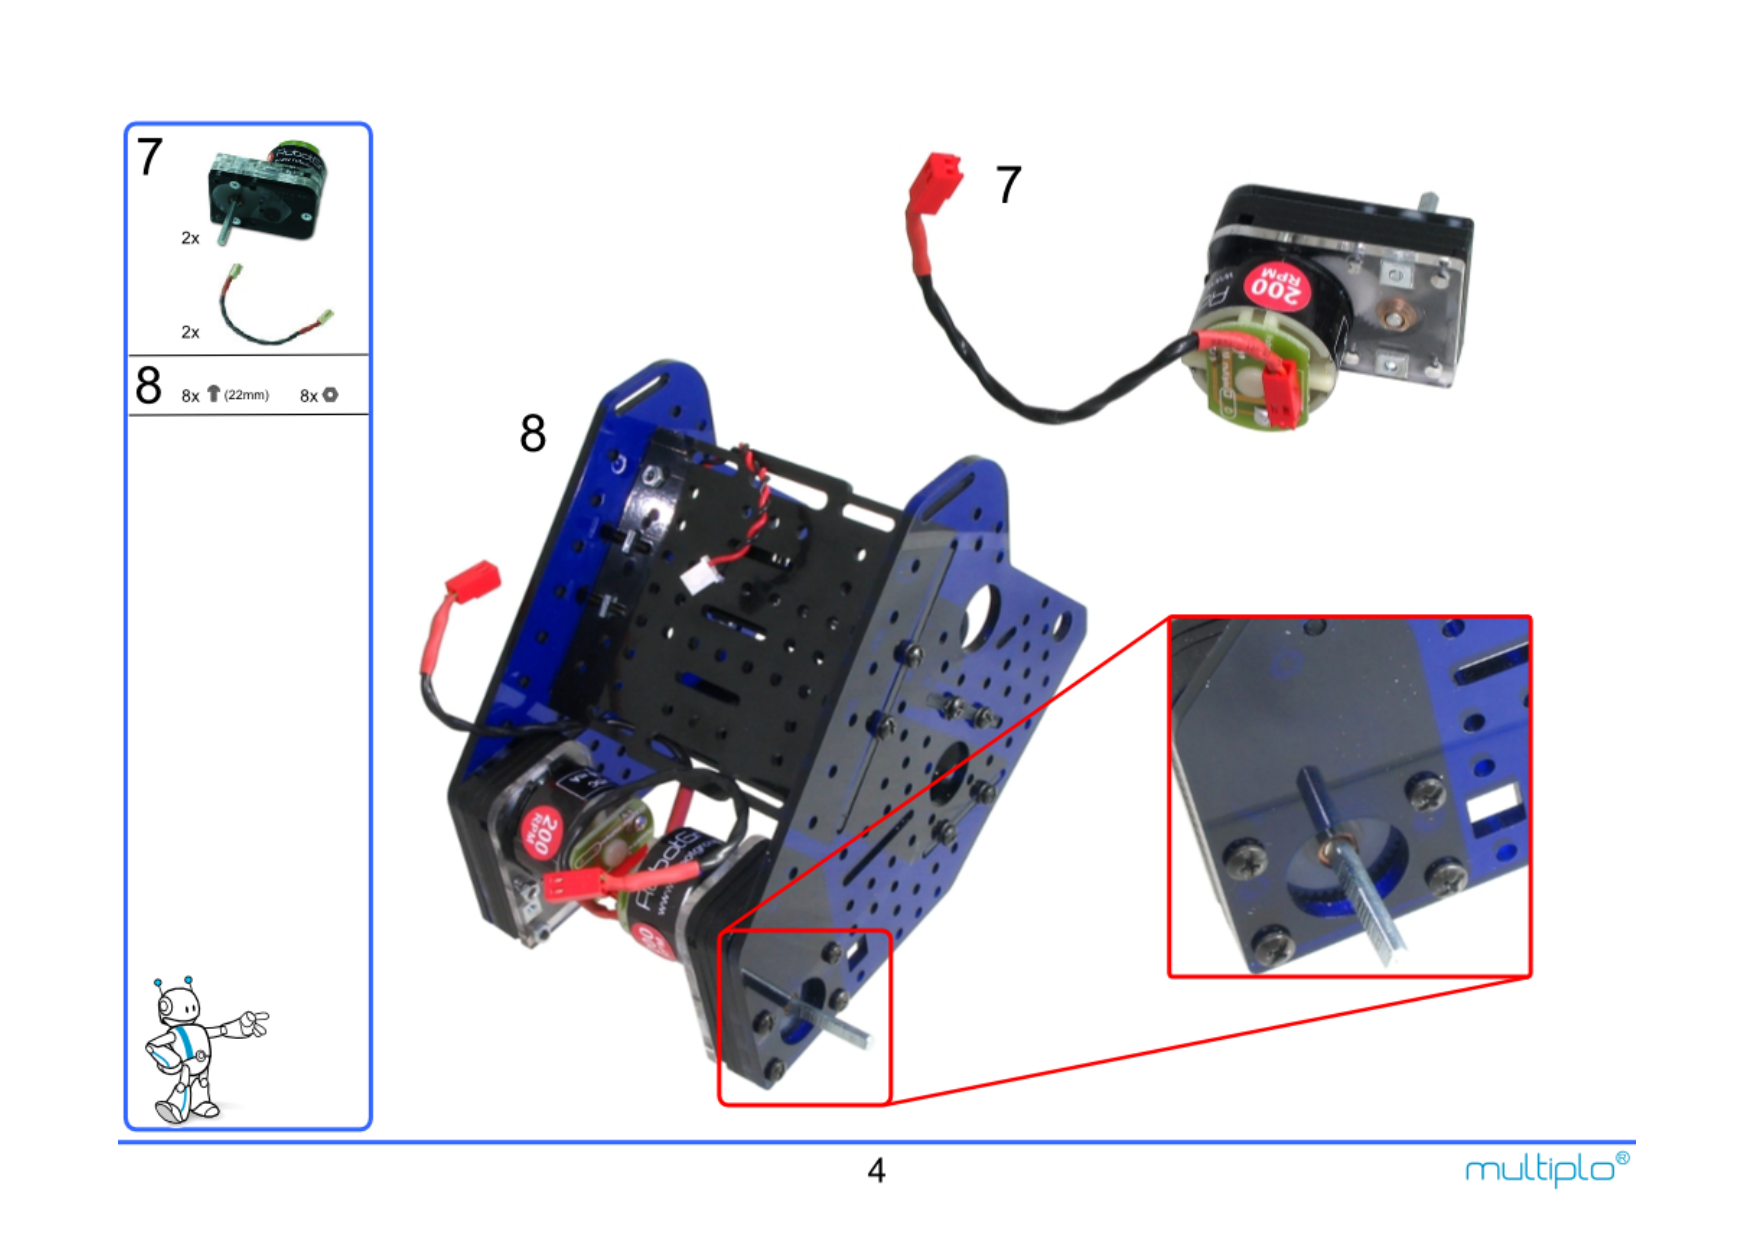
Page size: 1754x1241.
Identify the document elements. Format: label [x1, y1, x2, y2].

picture [118, 118, 1636, 1192]
